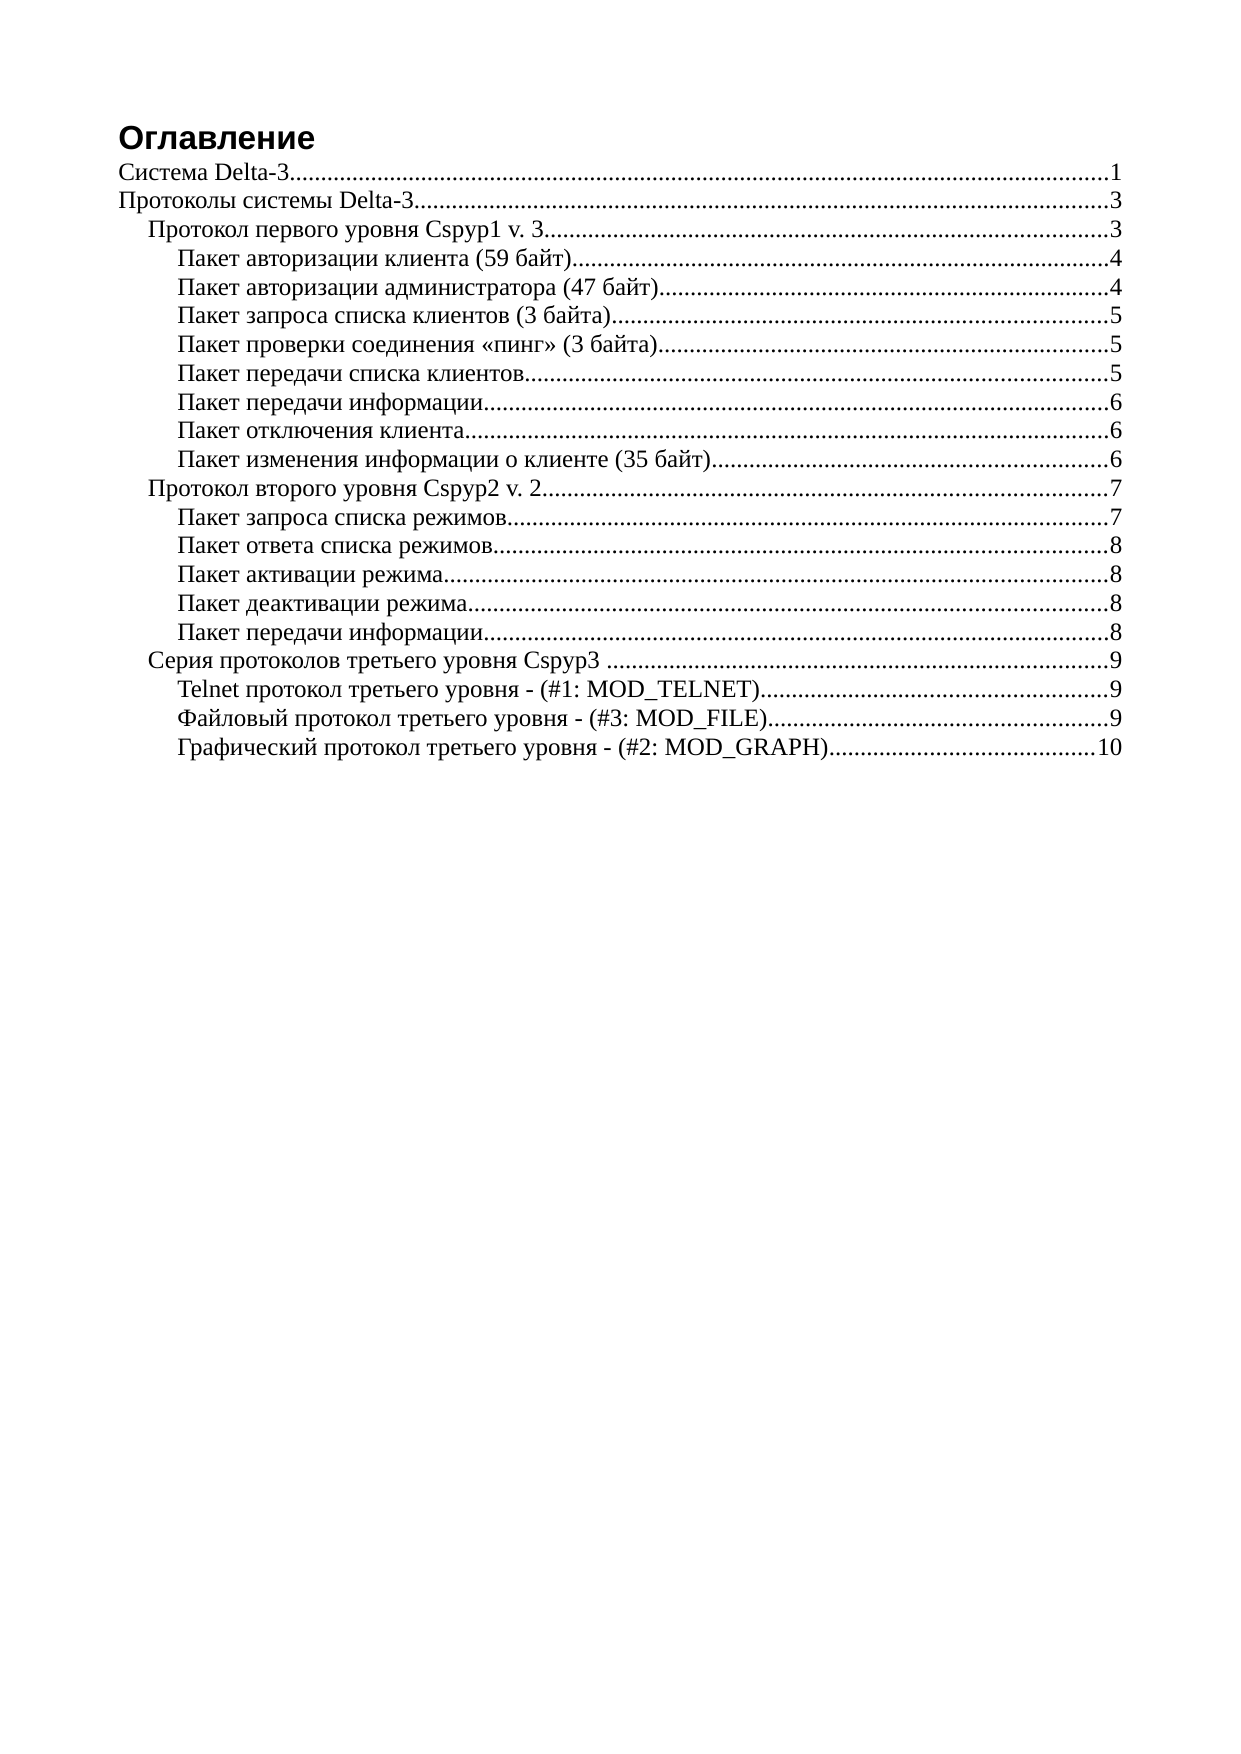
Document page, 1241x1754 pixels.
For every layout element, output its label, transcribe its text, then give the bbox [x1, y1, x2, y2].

text Протокол второго уровня Cspyp2 v. 2 7 [148, 473, 1122, 502]
text Пакет изменения информации о клиенте (35 байт) 6 [177, 444, 1122, 473]
text Пакет отключения клиента 6 [177, 415, 1122, 444]
text Графический протокол третьего уровня - (#2: MOD_GRAPH) 10 [177, 732, 1122, 760]
text Пакет деактивации режима 8 [177, 588, 1122, 617]
text Пакет передачи информации 8 [177, 617, 1122, 645]
text Пакет передачи списка клиентов 5 [177, 358, 1122, 387]
subtitle Оглавление [118, 118, 1122, 157]
text Протокол первого уровня Cspyp1 v. 3 3 [148, 214, 1122, 243]
text Пакет ответа списка режимов 8 [177, 530, 1122, 559]
text Пакет проверки соединения «пинг» (3 байта) 5 [177, 329, 1122, 358]
text Пакет запроса списка режимов 7 [177, 502, 1122, 530]
text Пакет авторизации администратора (47 байт) 4 [177, 272, 1122, 300]
text Пакет авторизации клиента (59 байт) 4 [177, 243, 1122, 272]
text Серия протоколов третьего уровня Cspyp3 9 [148, 645, 1122, 674]
text Файловый протокол третьего уровня - (#3: MOD_FILE) 9 [177, 703, 1122, 732]
text Пакет запроса списка клиентов (3 байта) 5 [177, 300, 1122, 329]
text Telnet протокол третьего уровня - (#1: MOD_TELNET) 9 [177, 674, 1122, 703]
text Система Delta-3 1 [118, 157, 1122, 185]
text Протоколы системы Delta-3 3 [118, 185, 1122, 214]
text Пакет активации режима 8 [177, 559, 1122, 588]
text Пакет передачи информации 6 [177, 387, 1122, 415]
